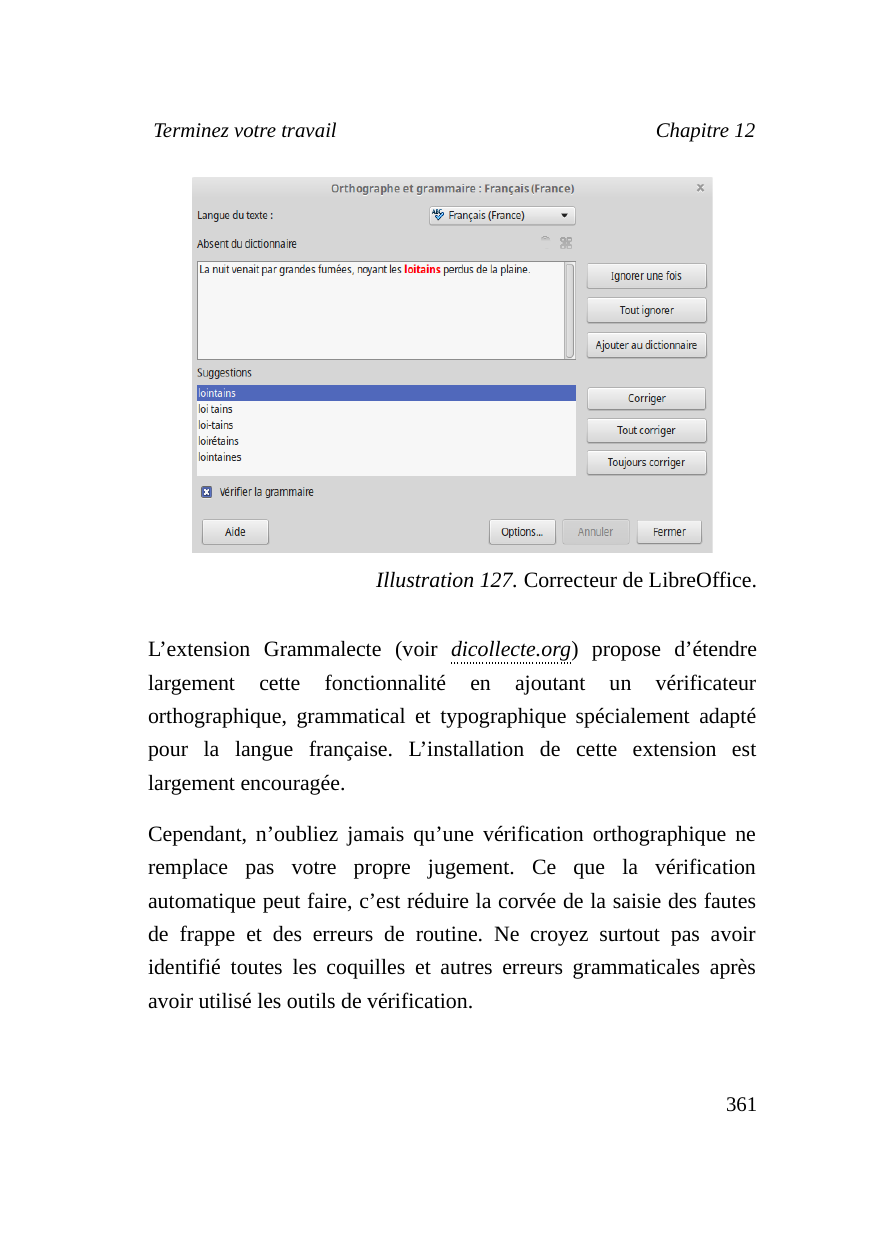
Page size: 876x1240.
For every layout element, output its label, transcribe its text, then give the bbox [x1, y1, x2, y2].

text Cependant, n’oubliez jamais qu’une vérification orthographique ne remplace pas votre propre jugement. Ce que la vérification automatique peut faire, c’est réduire la corvée de la saisie des fautes de frappe et des erreurs de routine. Ne croyez surtout pas avoir identifié toutes les coquilles et autres erreurs grammaticales après avoir utilisé les outils de vérification. [148, 815, 757, 1015]
picture [192, 177, 713, 553]
subtitle Correcteur de LibreOffice. [148, 567, 757, 592]
text L’extension Grammalecte (voir dicollecte.org) propose d’étendre largement cette fonctionnalité en ajoutant un vérificateur orthographique, grammatical et typographique spécialement adapté pour la langue française. L’installation de cette extension est largement encouragée. [148, 630, 757, 797]
